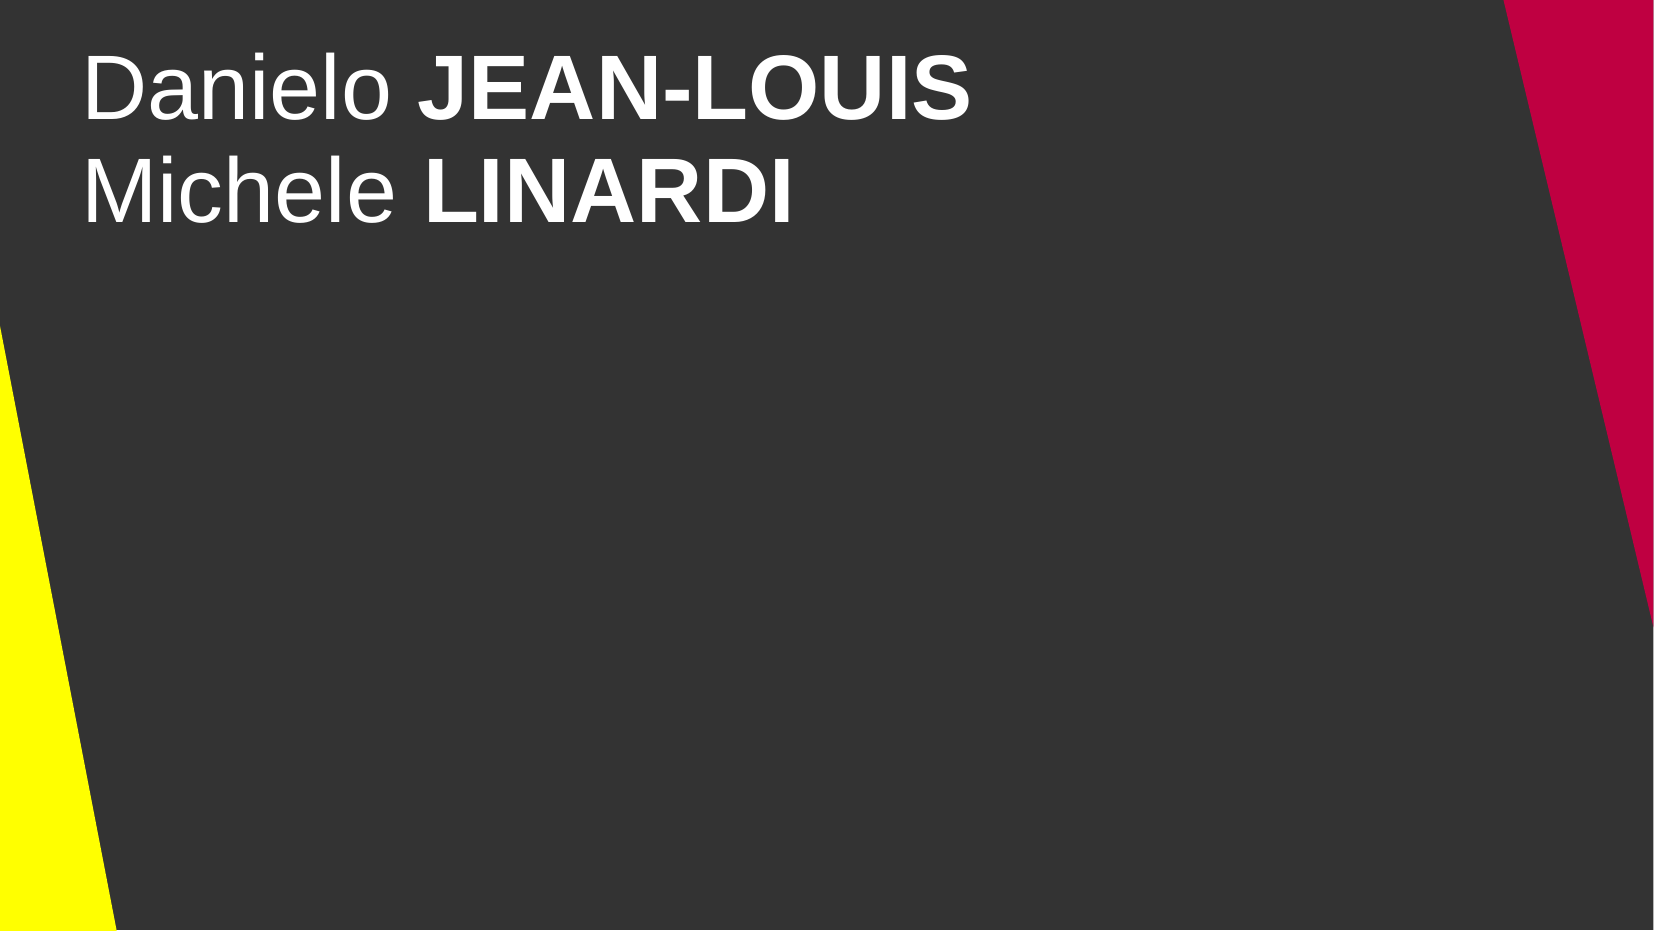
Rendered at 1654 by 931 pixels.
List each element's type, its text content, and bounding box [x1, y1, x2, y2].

text_box [1503, 0, 1654, 630]
text_box [0, 325, 117, 931]
text_box Danielo JEAN-LOUIS Michele LINARDI [81, 36, 1570, 758]
